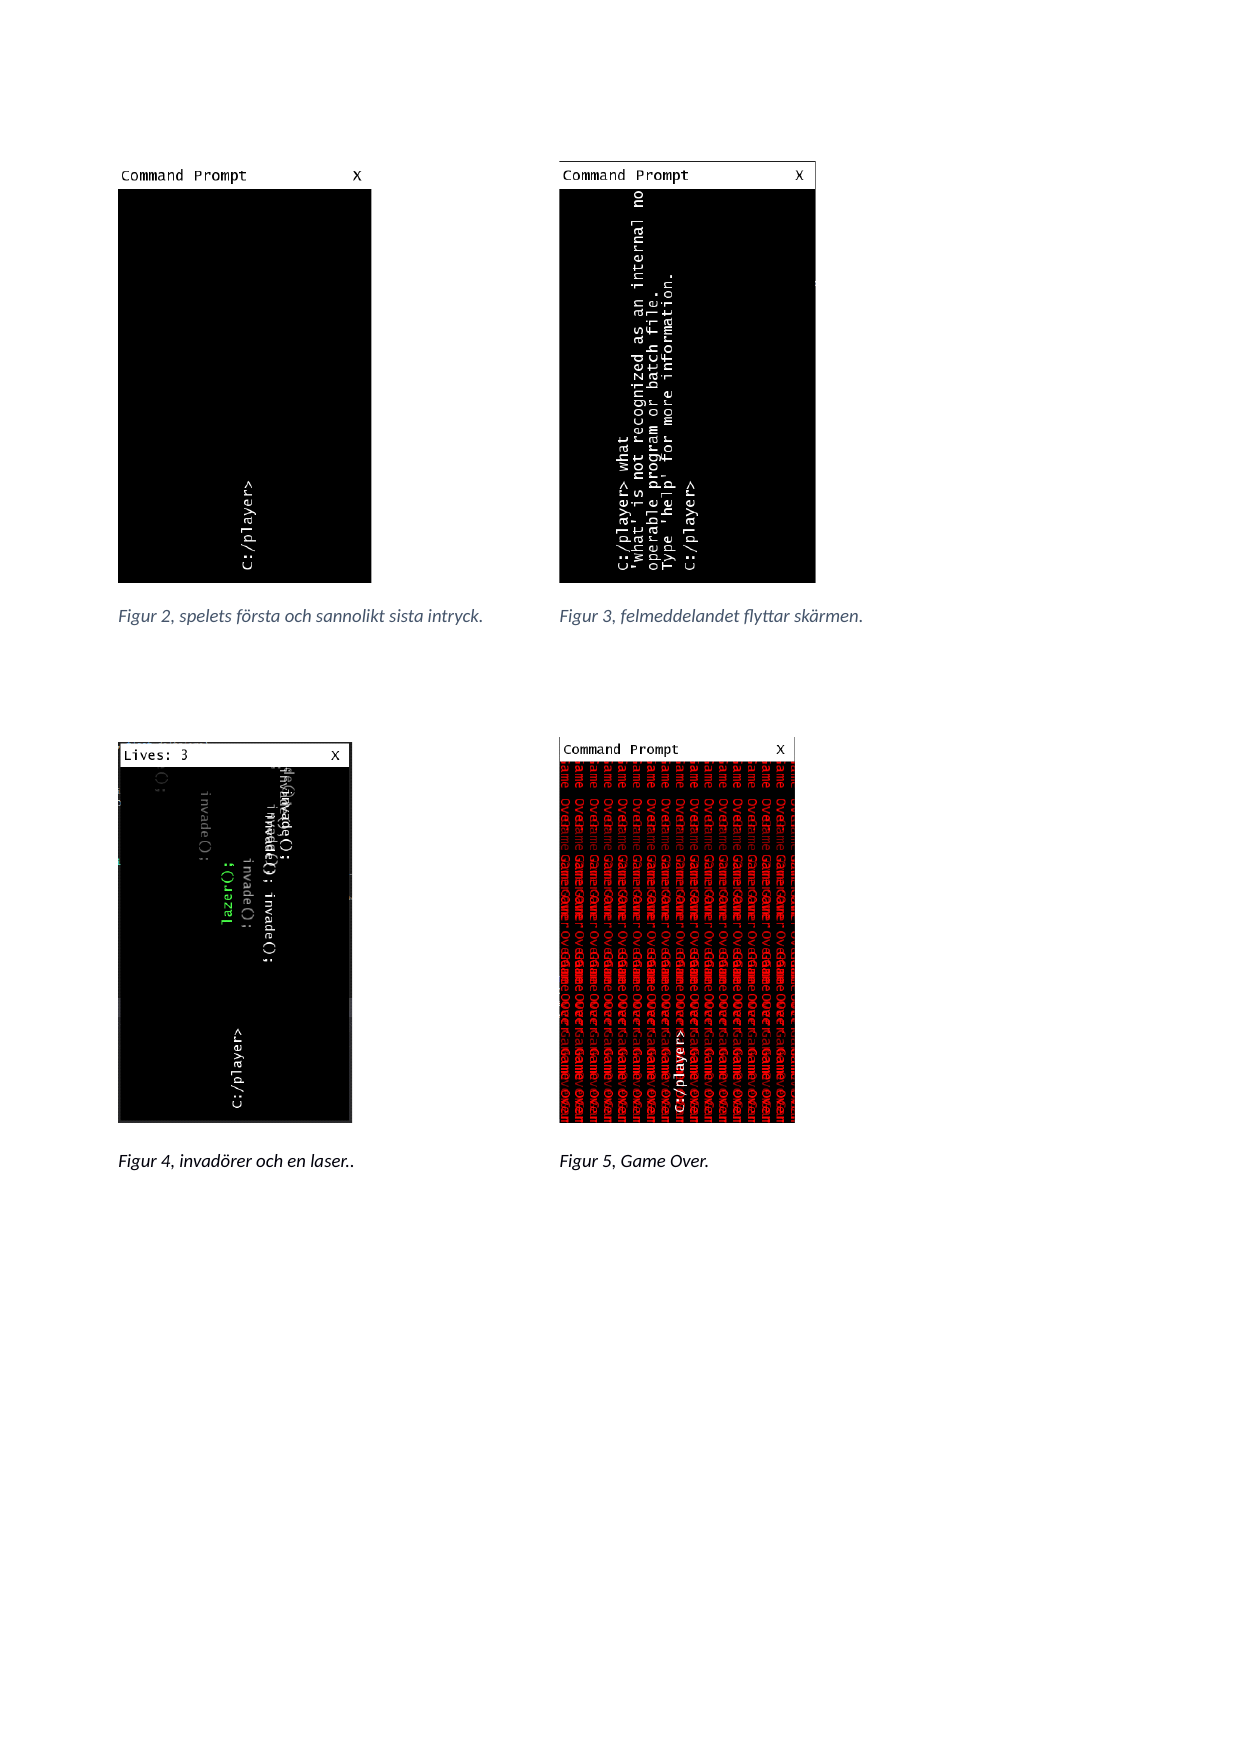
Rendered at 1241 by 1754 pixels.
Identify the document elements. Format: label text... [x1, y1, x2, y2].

text Figur 2, spelets första och sannolikt sista intryck. Figur 3, felmeddelandet flyttar skärmen. [118, 604, 1122, 627]
text Figur 4, invadörer och en laser.. Figur 5, Game Over. [118, 1145, 1122, 1173]
